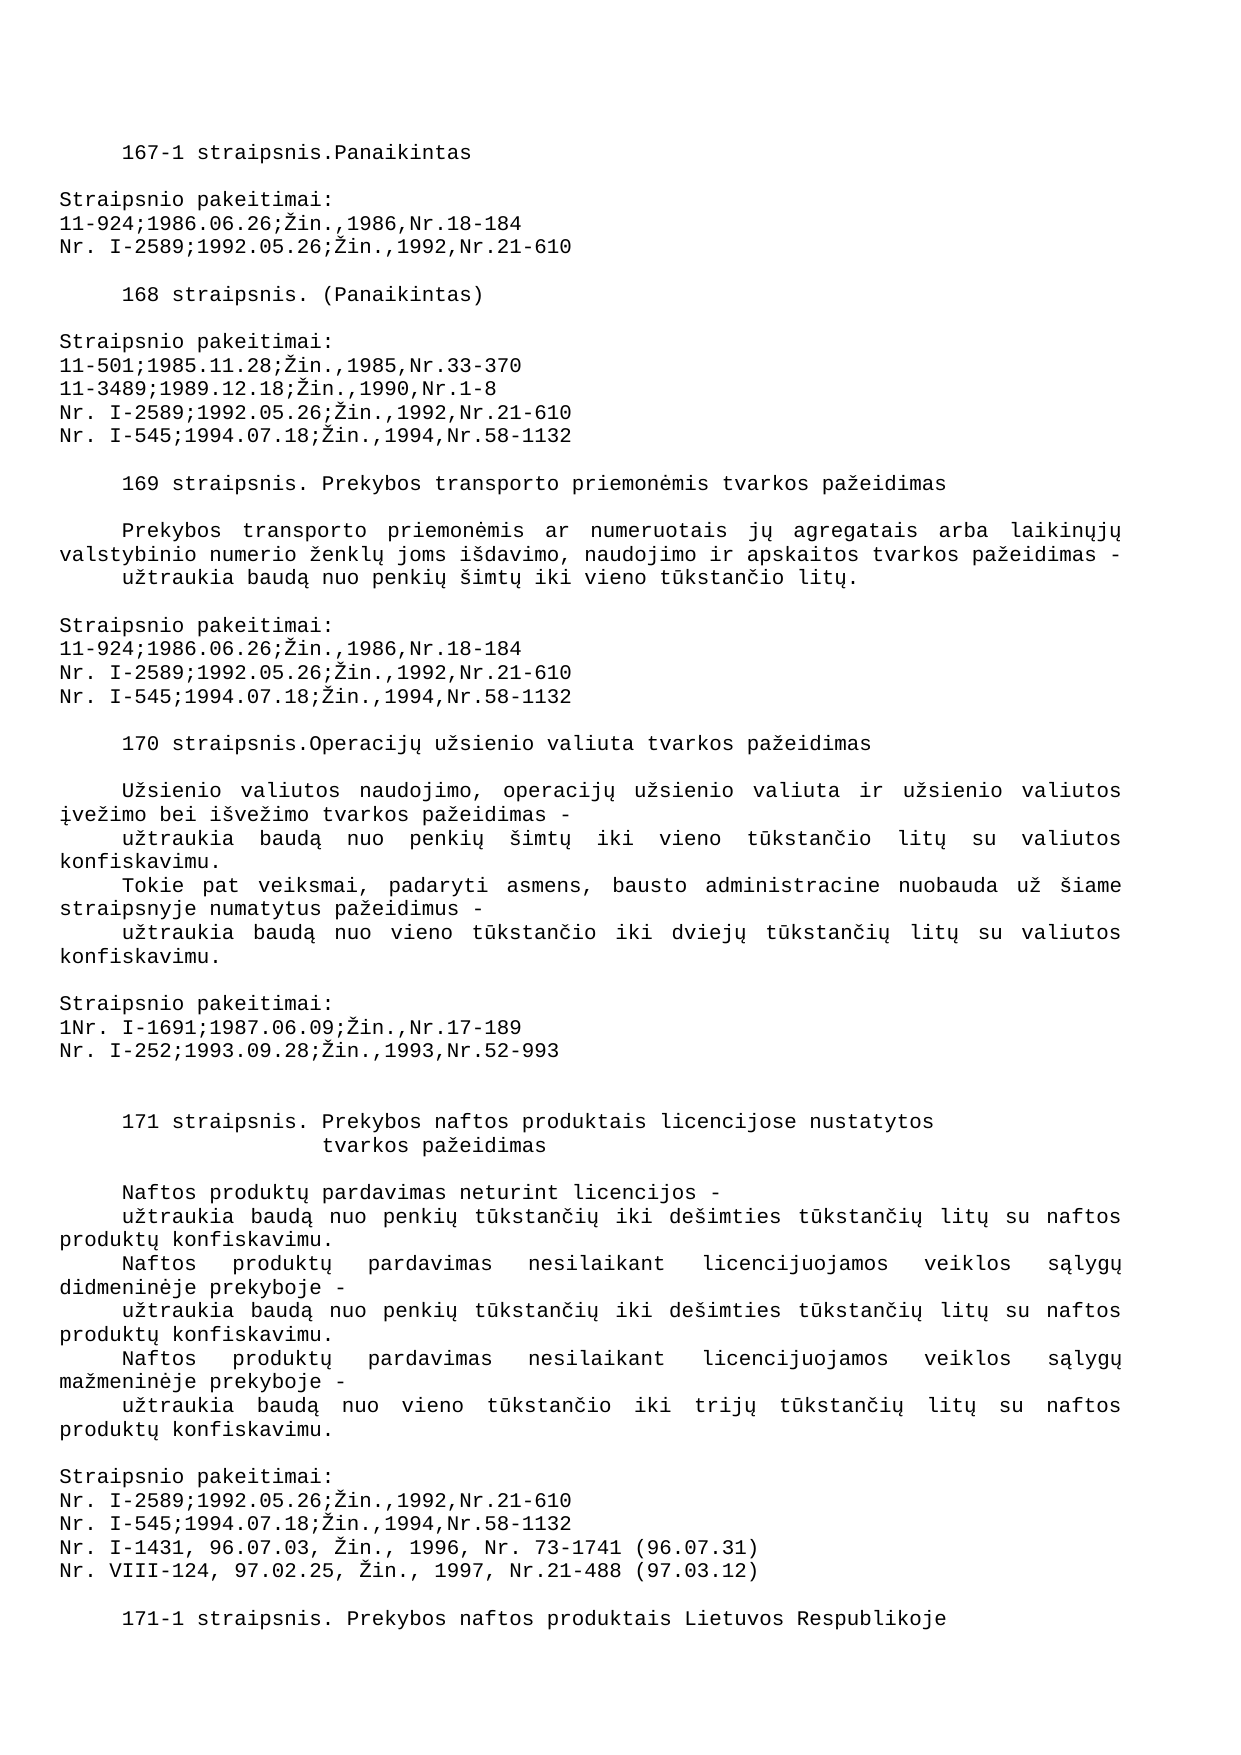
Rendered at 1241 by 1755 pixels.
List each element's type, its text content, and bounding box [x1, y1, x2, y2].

text Naftos produktų pardavimas nesilaikant licencijuojamos veiklos sąlygų didmeninėje prekyboje - [59, 1253, 1122, 1300]
text 11-501;1985.11.28;Žin.,1985,Nr.33-370 [59, 354, 1122, 378]
text Straipsnio pakeitimai: [59, 615, 1122, 638]
text Nr. I-2589;1992.05.26;Žin.,1992,Nr.21-610 [59, 662, 1122, 686]
text Naftos produktų pardavimas neturint licencijos - [59, 1182, 1122, 1206]
text Nr. I-2589;1992.05.26;Žin.,1992,Nr.21-610 [59, 402, 1122, 426]
text Straipsnio pakeitimai: [59, 189, 1122, 213]
text Straipsnio pakeitimai: [59, 1466, 1122, 1489]
text 1Nr. I-1691;1987.06.09;Žin.,Nr.17-189 [59, 1017, 1122, 1040]
text Straipsnio pakeitimai: [59, 993, 1122, 1017]
text Nr. I-2589;1992.05.26;Žin.,1992,Nr.21-610 [59, 1489, 1122, 1513]
text 167-1 straipsnis.Panaikintas [59, 142, 1122, 165]
text tvarkos pažeidimas [59, 1135, 1122, 1158]
text 168 straipsnis. (Panaikintas) [59, 284, 1122, 307]
text užtraukia baudą nuo vieno tūkstančio iki dviejų tūkstančių litų su valiutos konfiskavimu. [59, 922, 1122, 969]
text užtraukia baudą nuo penkių šimtų iki vieno tūkstančio litų su valiutos konfiskavimu. [59, 827, 1122, 875]
text 169 straipsnis. Prekybos transporto priemonėmis tvarkos pažeidimas [59, 473, 1122, 496]
text Nr. I-252;1993.09.28;Žin.,1993,Nr.52-993 [59, 1040, 1122, 1064]
text 11-924;1986.06.26;Žin.,1986,Nr.18-184 [59, 638, 1122, 662]
text 170 straipsnis.Operacijų užsienio valiuta tvarkos pažeidimas [59, 733, 1122, 757]
text 171 straipsnis. Prekybos naftos produktais licencijose nustatytos [59, 1111, 1122, 1135]
text užtraukia baudą nuo vieno tūkstančio iki trijų tūkstančių litų su naftos produktų konfiskavimu. [59, 1395, 1122, 1442]
text Nr. I-545;1994.07.18;Žin.,1994,Nr.58-1132 [59, 426, 1122, 449]
text Nr. I-545;1994.07.18;Žin.,1994,Nr.58-1132 [59, 686, 1122, 709]
text užtraukia baudą nuo penkių šimtų iki vieno tūkstančio litų. [59, 567, 1122, 591]
text Tokie pat veiksmai, padaryti asmens, bausto administracine nuobauda už šiame straipsnyje numatytus pažeidimus - [59, 875, 1122, 922]
text užtraukia baudą nuo penkių tūkstančių iki dešimties tūkstančių litų su naftos produktų konfiskavimu. [59, 1300, 1122, 1348]
text Nr. I-545;1994.07.18;Žin.,1994,Nr.58-1132 [59, 1513, 1122, 1537]
text Užsienio valiutos naudojimo, operacijų užsienio valiuta ir užsienio valiutos įvežimo bei išvežimo tvarkos pažeidimas - [59, 780, 1122, 827]
text 11-924;1986.06.26;Žin.,1986,Nr.18-184 [59, 213, 1122, 236]
text Nr. I-1431, 96.07.03, Žin., 1996, Nr. 73-1741 (96.07.31) [59, 1537, 1122, 1561]
text Prekybos transporto priemonėmis ar numeruotais jų agregatais arba laikinųjų valstybinio numerio ženklų joms išdavimo, naudojimo ir apskaitos tvarkos pažeidimas - [59, 520, 1122, 567]
text 11-3489;1989.12.18;Žin.,1990,Nr.1-8 [59, 378, 1122, 402]
text Nr. I-2589;1992.05.26;Žin.,1992,Nr.21-610 [59, 236, 1122, 260]
text Straipsnio pakeitimai: [59, 331, 1122, 354]
text užtraukia baudą nuo penkių tūkstančių iki dešimties tūkstančių litų su naftos produktų konfiskavimu. [59, 1206, 1122, 1253]
text Naftos produktų pardavimas nesilaikant licencijuojamos veiklos sąlygų mažmeninėje prekyboje - [59, 1348, 1122, 1395]
text Nr. VIII-124, 97.02.25, Žin., 1997, Nr.21-488 (97.03.12) [59, 1561, 1122, 1584]
text 171-1 straipsnis. Prekybos naftos produktais Lietuvos Respublikoje [59, 1608, 1122, 1631]
